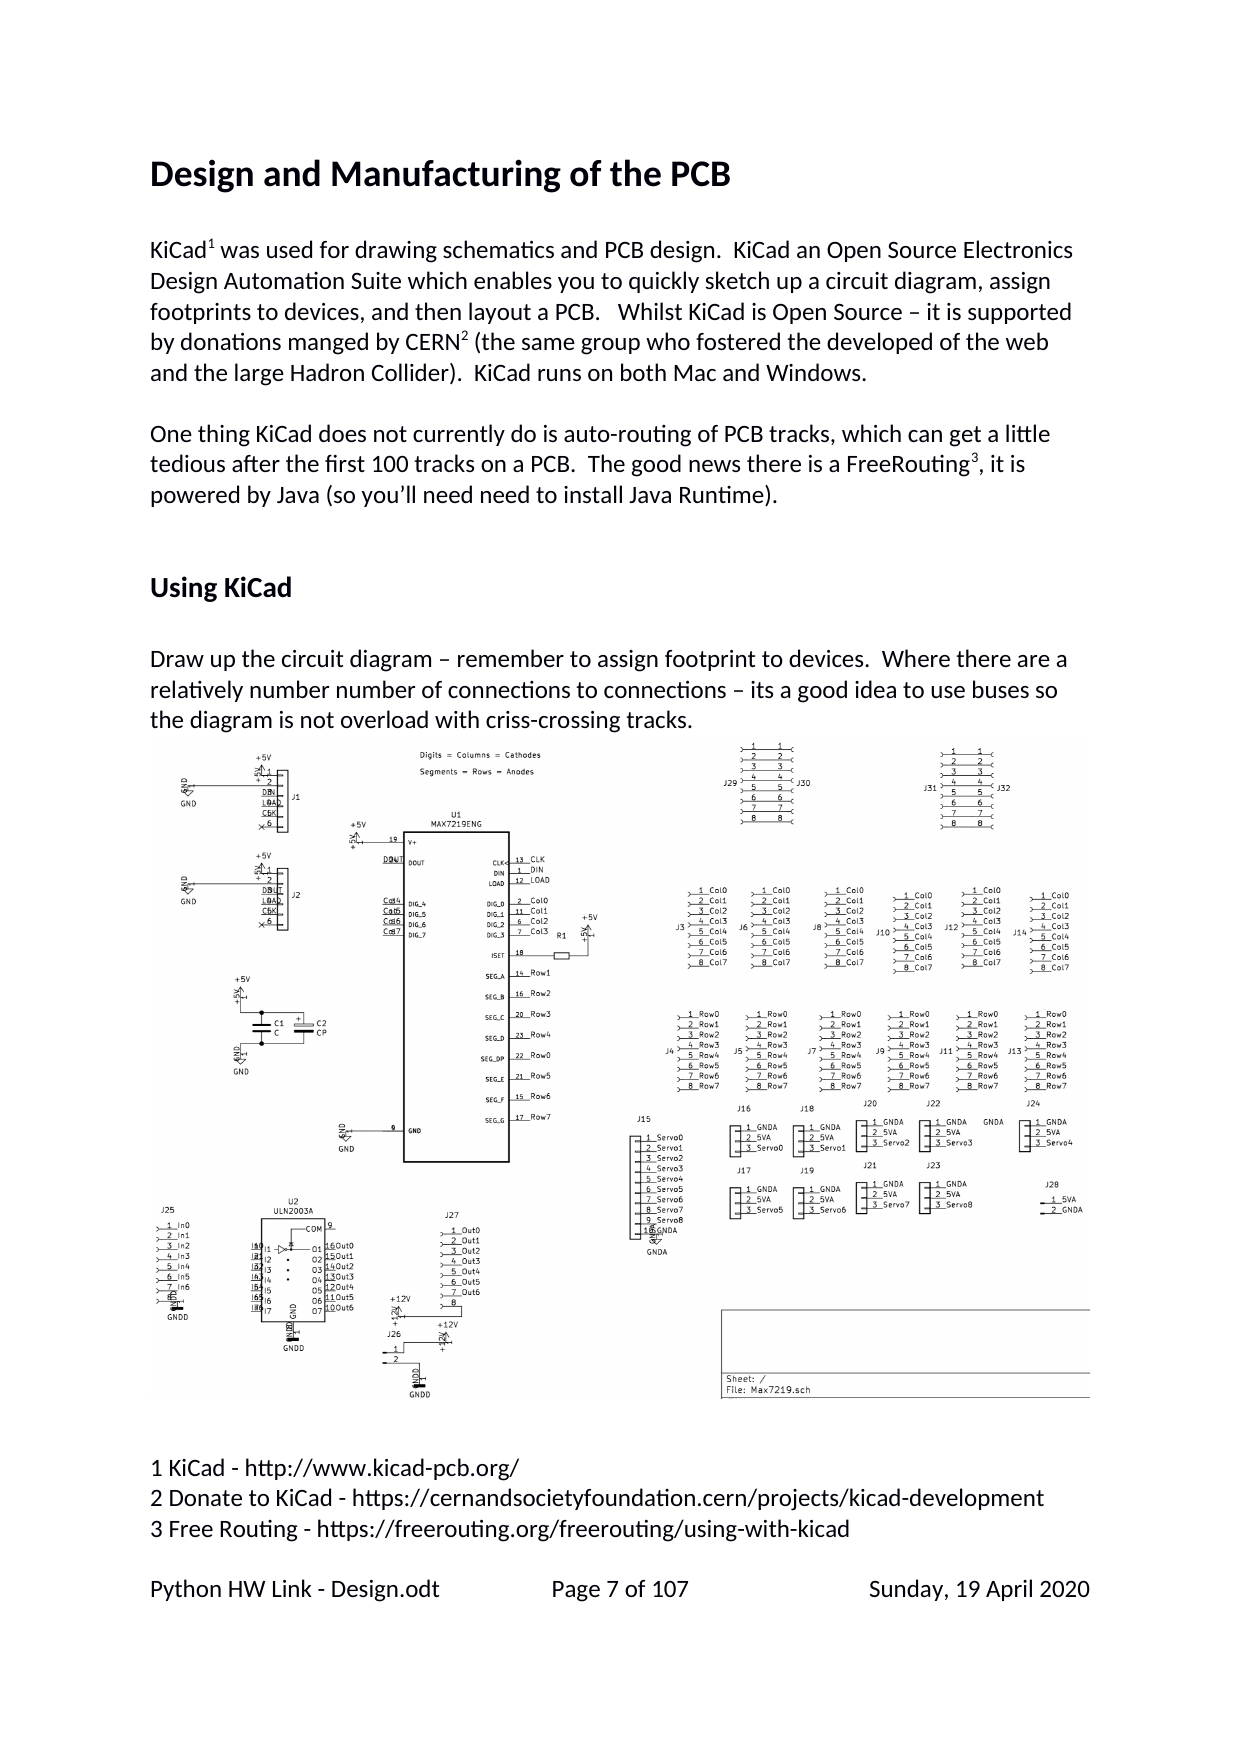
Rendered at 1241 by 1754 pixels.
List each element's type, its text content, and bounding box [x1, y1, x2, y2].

subtitle Design and Manufacturing of the PCB [150, 150, 1090, 196]
text KiCad was used for drawing schematics and PCB design. KiCad an Open Source Electronics Design Automation Suite which enables you to quickly sketch up a circuit diagram, assign footprints to devices, and then layout a PCB. Whilst KiCad is Open Source – it is supported by donations manged by CERN (the same group who fostered the developed of the web and the large Hadron Collider). KiCad runs on both Mac and Windows. [150, 235, 1090, 387]
picture [150, 735, 1091, 1399]
text Free Routing - https://freerouting.org/freerouting/using-with-kicad [150, 1513, 1090, 1543]
subtitle Using KiCad [150, 569, 1090, 605]
text Donate to KiCad - https://cernandsocietyfoundation.cern/projects/kicad-development [150, 1482, 1090, 1513]
text KiCad - http://www.kicad-pcb.org/ [150, 1452, 1090, 1482]
text One thing KiCad does not currently do is auto-routing of PCB tracks, which can get a little tedious after the first 100 tracks on a PCB. The good news there is a FreeRouting, it is powered by Java (so you’ll need need to install Java Runtime). [150, 418, 1090, 509]
text Draw up the circuit diagram – remember to assign footprint to devices. Where there are a relatively number number of connections to connections – its a good idea to use buses so the diagram is not overload with criss-crossing tracks. [150, 643, 1090, 735]
